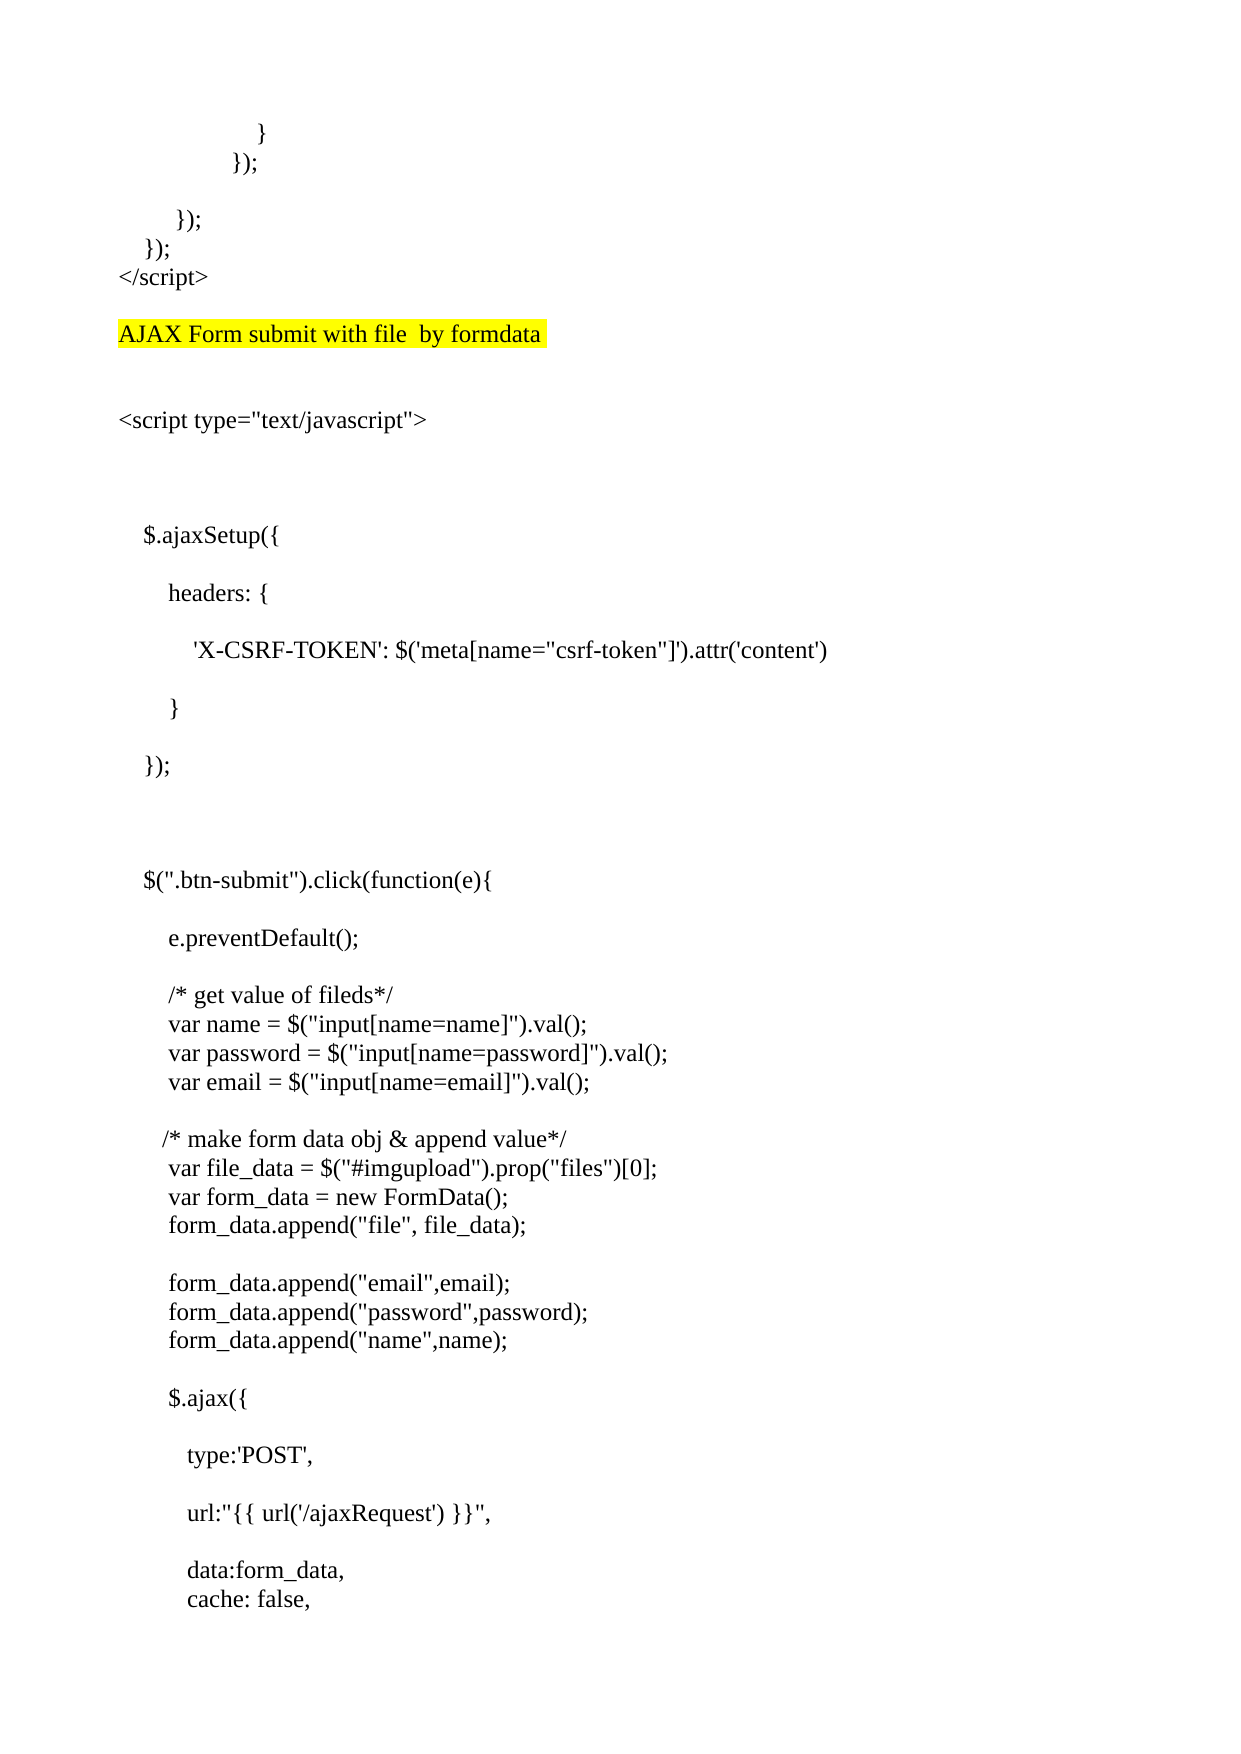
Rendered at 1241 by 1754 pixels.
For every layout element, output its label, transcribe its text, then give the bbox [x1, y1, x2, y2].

text } [118, 118, 1122, 147]
text $(".btn-submit").click(function(e){ [118, 866, 1122, 894]
text e.preventDefault(); [118, 923, 1122, 952]
text form_data.append("password",password); [118, 1297, 1122, 1326]
text form_data.append("file", file_data); [118, 1211, 1122, 1239]
text data:form_data, [118, 1556, 1122, 1584]
text var form_data = new FormData(); [118, 1182, 1122, 1211]
text var name = $("input[name=name]").val(); [118, 1009, 1122, 1038]
text type:'POST', [118, 1441, 1122, 1469]
text url:"{{ url('/ajaxRequest') }}", [118, 1498, 1122, 1527]
text <script type="text/javascript"> [118, 406, 1122, 434]
text form_data.append("name",name); [118, 1326, 1122, 1354]
text form_data.append("email",email); [118, 1268, 1122, 1297]
text 'X-CSRF-TOKEN': $('meta[name="csrf-token"]').attr('content') [118, 636, 1122, 664]
text /* make form data obj & append value*/ [118, 1124, 1122, 1153]
text $.ajax({ [118, 1383, 1122, 1412]
text }); [118, 233, 1122, 262]
text var email = $("input[name=email]").val(); [118, 1067, 1122, 1096]
text }); [118, 147, 1122, 176]
text } [118, 693, 1122, 722]
text cache: false, [118, 1584, 1122, 1613]
text }); [118, 204, 1122, 233]
text headers: { [118, 578, 1122, 607]
text }); [118, 751, 1122, 779]
text var file_data = $("#imgupload").prop("files")[0]; [118, 1153, 1122, 1182]
text AJAX Form submit with file by formdata [118, 319, 1122, 348]
text $.ajaxSetup({ [118, 521, 1122, 549]
text /* get value of fileds*/ [118, 981, 1122, 1009]
text var password = $("input[name=password]").val(); [118, 1038, 1122, 1067]
text </script> [118, 262, 1122, 291]
